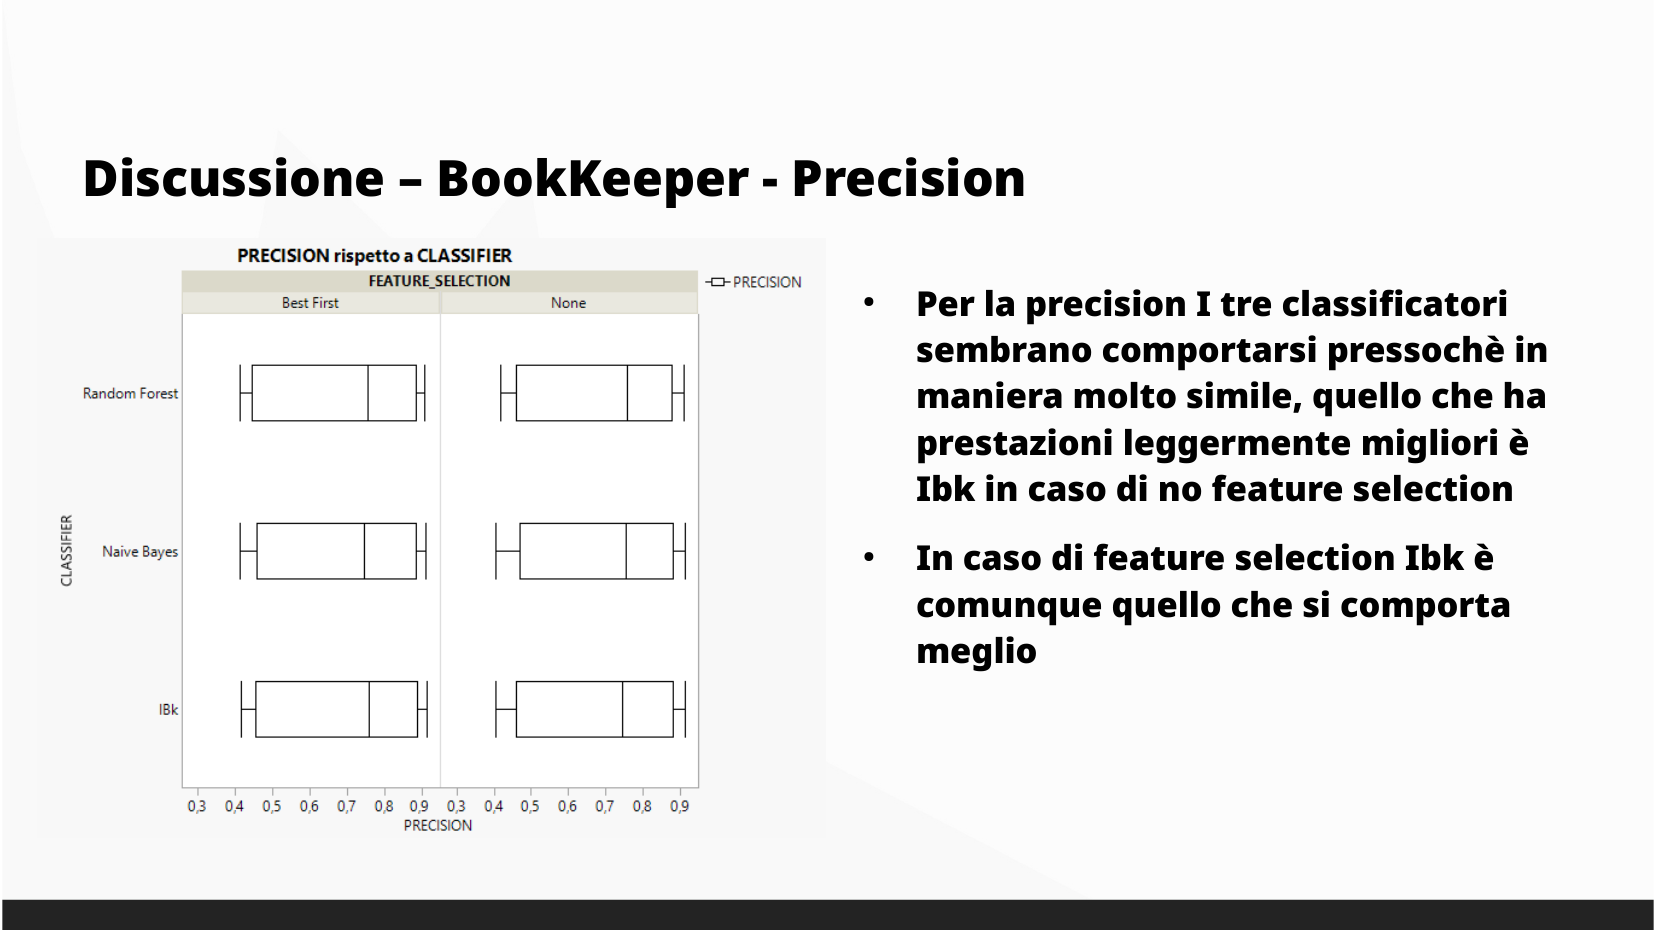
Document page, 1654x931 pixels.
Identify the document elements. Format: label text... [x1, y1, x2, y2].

title Discussione – BookKeeper - Precision [82, 99, 1571, 255]
list Per la precision I tre classificatori sembrano comportarsi pressochè in maniera molto simile, quello che ha prestazioni leggermente migliori è Ibk in caso di no feature selection In caso di feature selection Ibk è comunque quello che si comporta meglio [845, 279, 1572, 820]
picture [2, 0, 1654, 931]
